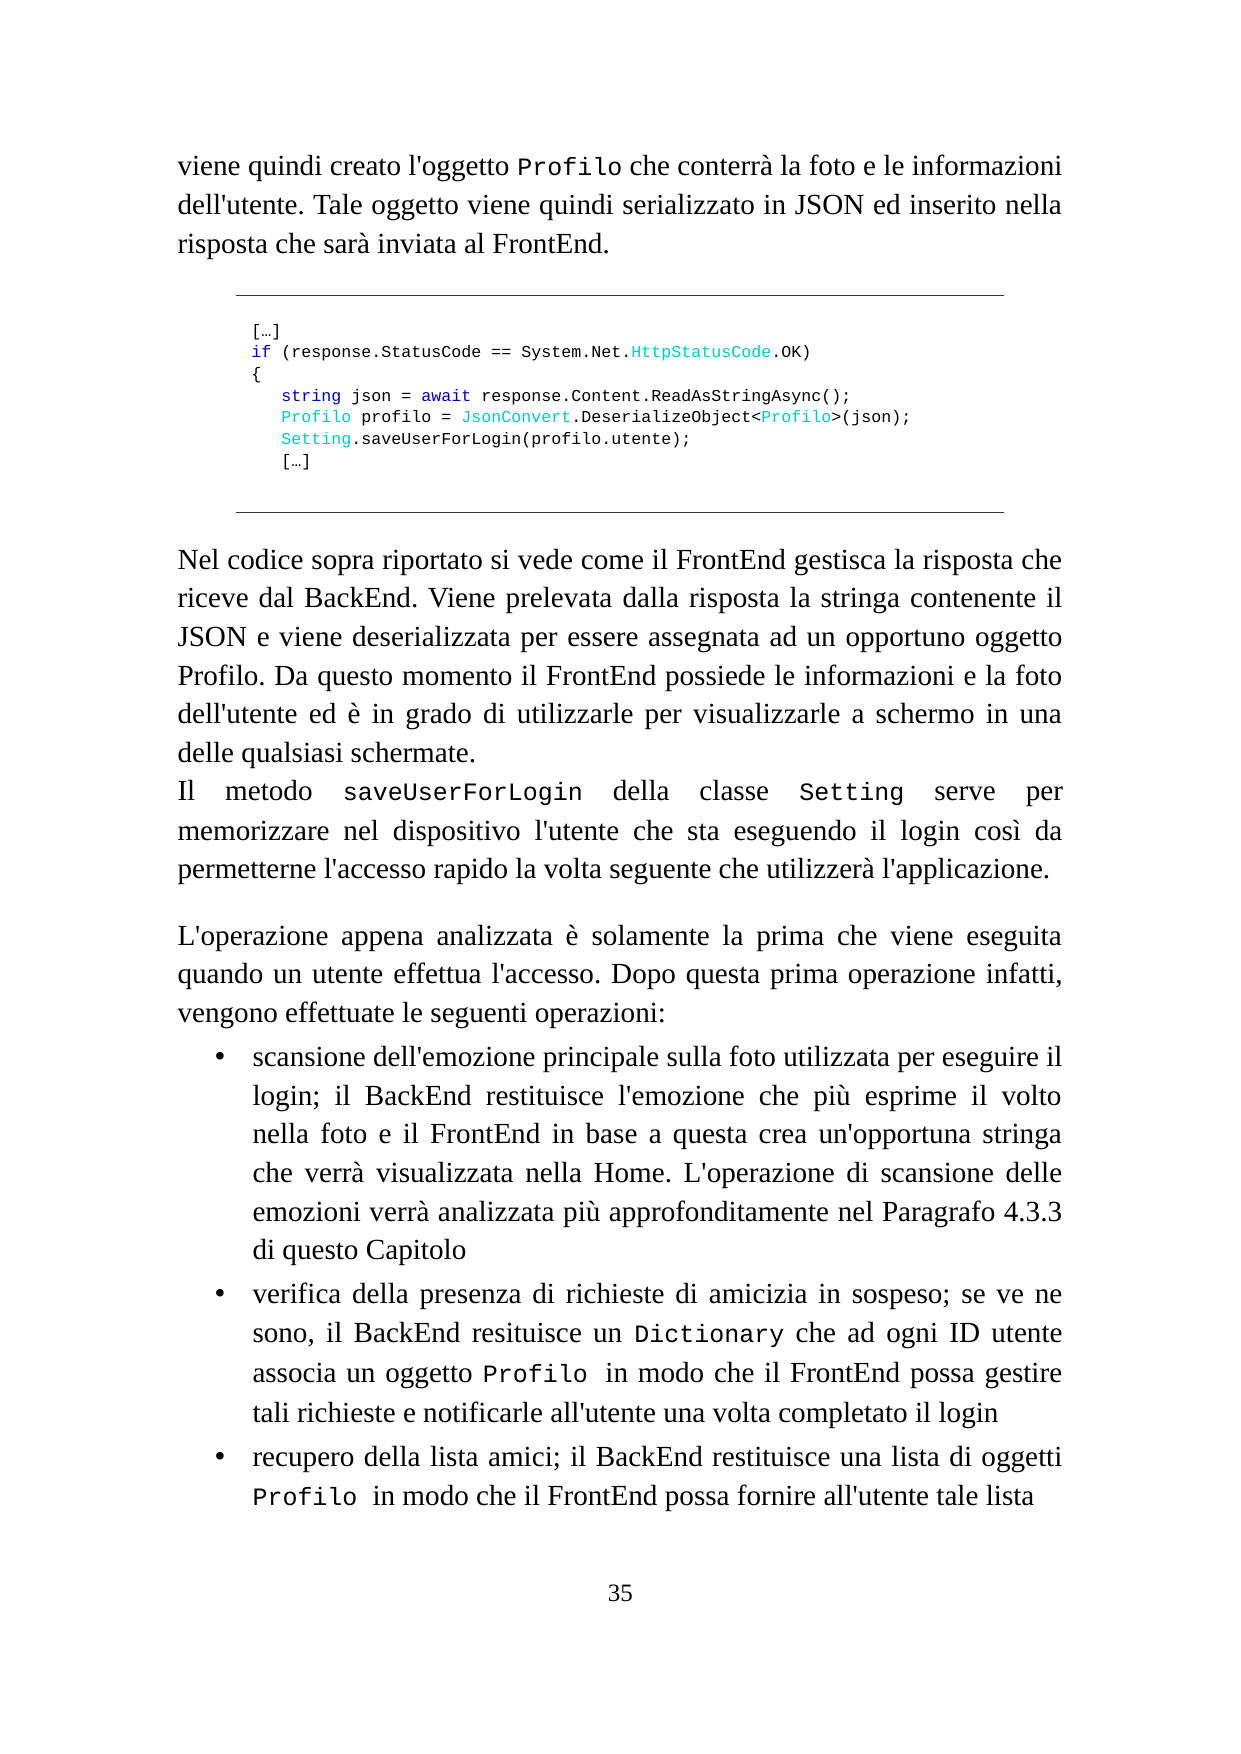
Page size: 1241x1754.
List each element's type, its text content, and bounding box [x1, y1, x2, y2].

list recupero della lista amici; il BackEnd restituisce una lista di oggetti Profilo in modo che il FrontEnd possa fornire all'utente tale lista [215, 1439, 1063, 1513]
text Il metodo saveUserForLogin della classe Setting serve per memorizzare nel dispositivo l'utente che sta eseguendo il login così da permetterne l'accesso rapido la volta seguente che utilizzerà l'applicazione. [177, 773, 1063, 885]
text […] [177, 322, 1063, 341]
text L'operazione appena analizzata è solamente la prima che viene eseguita quando un utente effettua l'accesso. Dopo questa prima operazione infatti, vengono effettuate le seguenti operazioni: [177, 918, 1063, 1028]
text if (response.StatusCode == System.Net.HttpStatusCode.OK) [177, 344, 1063, 363]
text { [177, 365, 1063, 384]
text […] [177, 452, 1063, 471]
list verifica della presenza di richieste di amicizia in sospeso; se ve ne sono, il BackEnd resituisce un Dictionary che ad ogni ID utente associa un oggetto Profilo in modo che il FrontEnd possa gestire tali richieste e notificarle all'utente una volta completato il login [215, 1277, 1063, 1428]
list scansione dell'emozione principale sulla foto utilizzata per eseguire il login; il BackEnd restituisce l'emozione che più esprime il volto nella foto e il FrontEnd in base a questa crea un'opportuna stringa che verrà visualizzata nella Home. L'operazione di scansione delle emozioni verrà analizzata più approfonditamente nel Paragrafo 4.3.3 di questo Capitolo [215, 1039, 1063, 1266]
text Profilo profilo = JsonConvert.DeserializeObject<Profilo>(json); [177, 409, 1063, 428]
text viene quindi creato l'oggetto Profilo che conterrà la foto e le informazioni dell'utente. Tale oggetto viene quindi serializzato in JSON ed inserito nella risposta che sarà inviata al FrontEnd. [177, 148, 1063, 259]
text Setting.saveUserForLogin(profilo.utente); [177, 430, 1063, 449]
text string json = await response.Content.ReadAsStringAsync(); [177, 387, 1063, 406]
text Nel codice sopra riportato si vede come il FrontEnd gestisca la risposta che riceve dal BackEnd. Viene prelevata dalla risposta la stringa contenente il JSON e viene deserializzata per essere assegnata ad un opportuno oggetto Profilo. Da questo momento il FrontEnd possiede le informazioni e la foto dell'utente ed è in grado di utilizzarle per visualizzarle a schermo in una delle qualsiasi schermate. [177, 542, 1063, 768]
